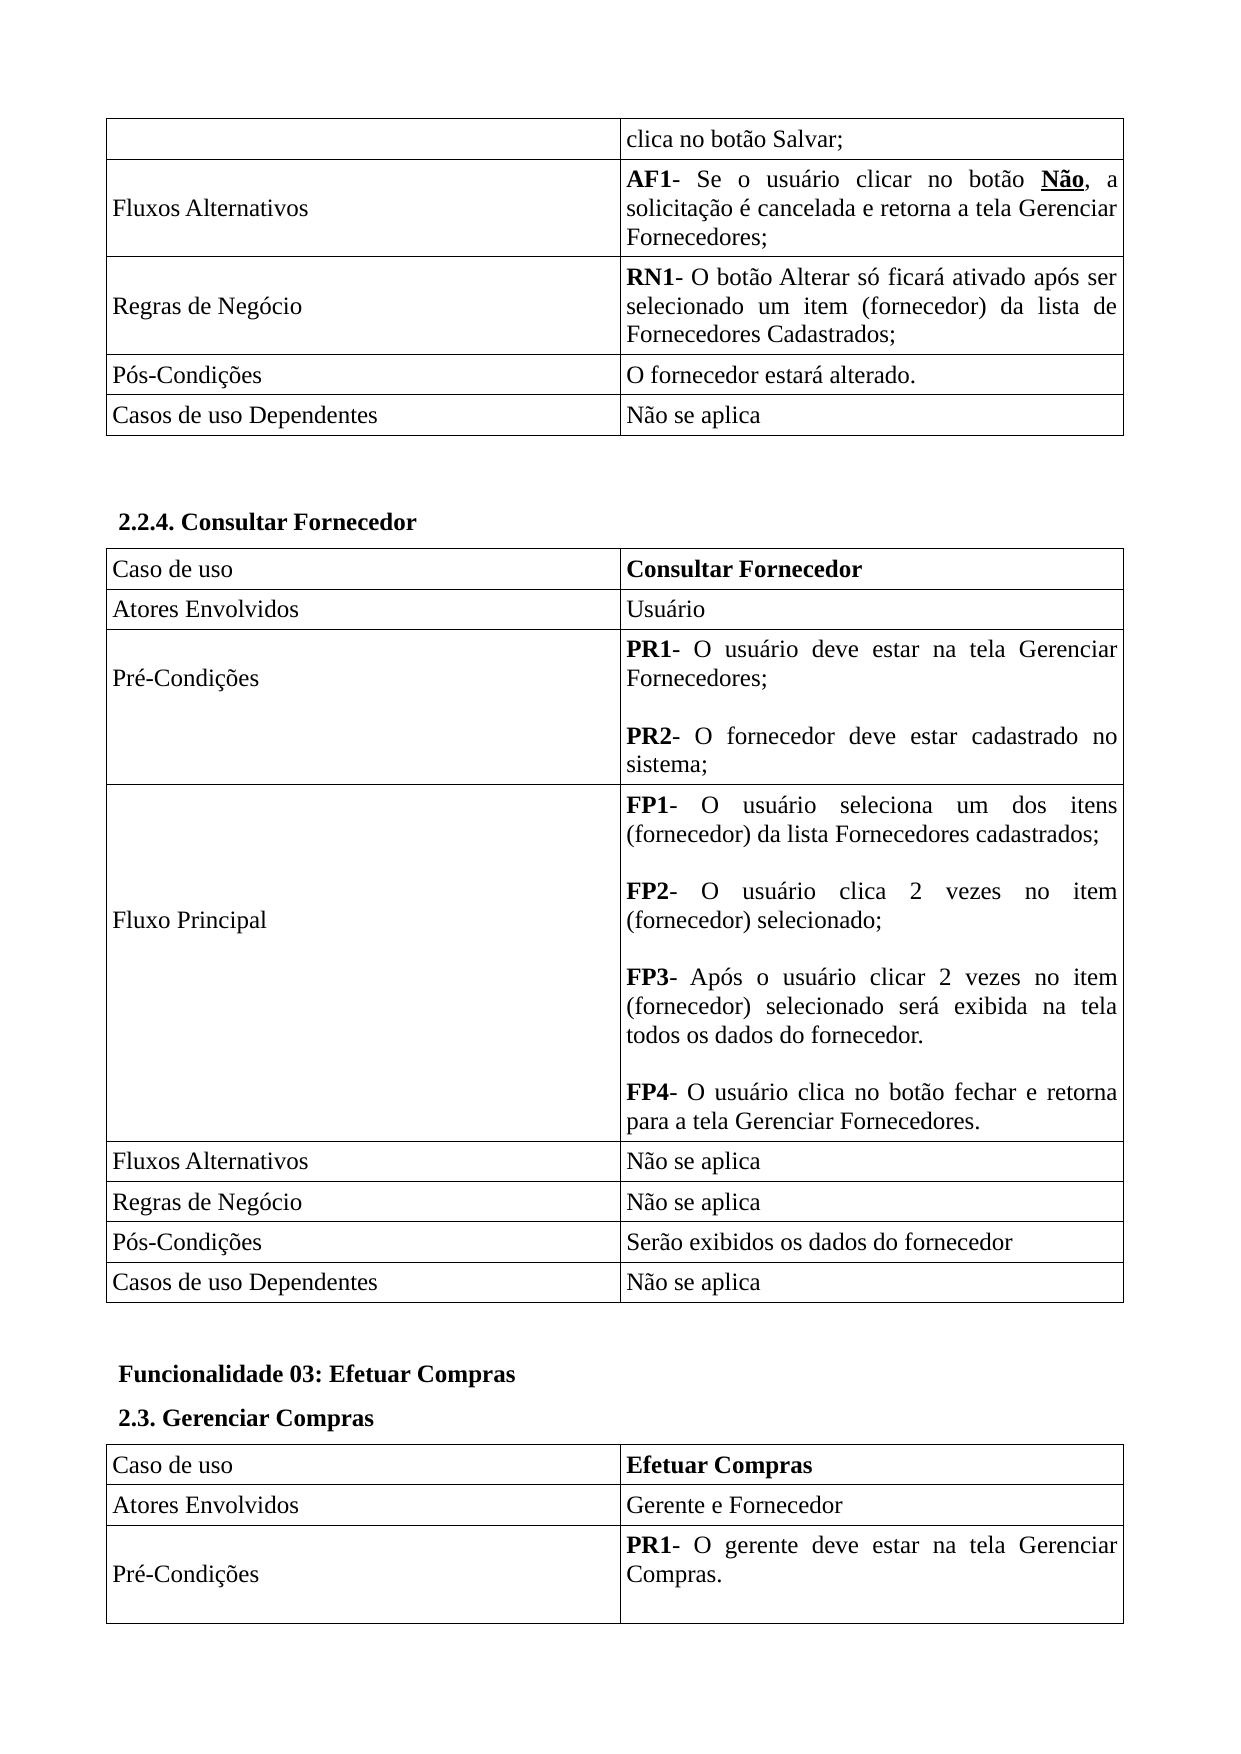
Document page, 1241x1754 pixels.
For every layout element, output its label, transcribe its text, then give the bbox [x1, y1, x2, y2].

table_cell Não se aplica [621, 1142, 1123, 1181]
table_cell Pré-Condições [107, 630, 620, 784]
table_cell Usuário [621, 590, 1123, 629]
table_cell Gerente e Fornecedor [621, 1485, 1123, 1525]
table_cell FP1- O usuário seleciona um dos itens (fornecedor) da lista Fornecedores cadastrados; FP2- O usuário clica 2 vezes no item (fornecedor) selecionado; FP3- Após o usuário clicar 2 vezes no item (fornecedor) selecionado será exibida na tela todos os dados do fornecedor. FP4- O usuário clica no botão fechar e retorna para a tela Gerenciar Fornecedores. [621, 785, 1123, 1141]
table_cell Pós-Condições [107, 355, 620, 394]
table_cell PR1- O gerente deve estar na tela Gerenciar Compras. [621, 1526, 1123, 1622]
table_cell Pós-Condições [107, 1222, 620, 1262]
table_header Caso de uso [107, 1445, 620, 1484]
table_cell Não se aplica [621, 1263, 1123, 1302]
table_cell Pré-Condições [107, 1526, 620, 1622]
table_header Caso de uso [107, 549, 620, 588]
table_cell Não se aplica [621, 1182, 1123, 1221]
table_cell Casos de uso Dependentes [107, 1263, 620, 1302]
table_cell Fluxo Principal [107, 785, 620, 1141]
table_header Consultar Fornecedor [621, 549, 1123, 588]
table_cell AF1- Se o usuário clicar no botão Não, a solicitação é cancelada e retorna a tela Gerenciar Fornecedores; [621, 160, 1123, 256]
table_cell Fluxos Alternativos [107, 160, 620, 256]
table_cell Casos de uso Dependentes [107, 395, 620, 435]
table_cell Serão exibidos os dados do fornecedor [621, 1222, 1123, 1262]
table_cell Regras de Negócio [107, 257, 620, 354]
table_cell RN1- O botão Alterar só ficará ativado após ser selecionado um item (fornecedor) da lista de Fornecedores Cadastrados; [621, 257, 1123, 354]
table_cell Fluxos Alternativos [107, 1142, 620, 1181]
table_cell Não se aplica [621, 395, 1123, 435]
table_cell Regras de Negócio [107, 1182, 620, 1221]
table_header Efetuar Compras [621, 1445, 1123, 1484]
table_cell Atores Envolvidos [107, 590, 620, 629]
table_cell O fornecedor estará alterado. [621, 355, 1123, 394]
table_cell PR1- O usuário deve estar na tela Gerenciar Fornecedores; PR2- O fornecedor deve estar cadastrado no sistema; [621, 630, 1123, 784]
subtitle 2.3. Gerenciar Compras [118, 1403, 1122, 1432]
subtitle 2.2.4. Consultar Fornecedor [118, 507, 1122, 536]
text Funcionalidade 03: Efetuar Compras [118, 1359, 1122, 1388]
table_cell [107, 119, 620, 158]
table_cell Atores Envolvidos [107, 1485, 620, 1525]
table_cell clica no botão Salvar; [621, 119, 1123, 158]
